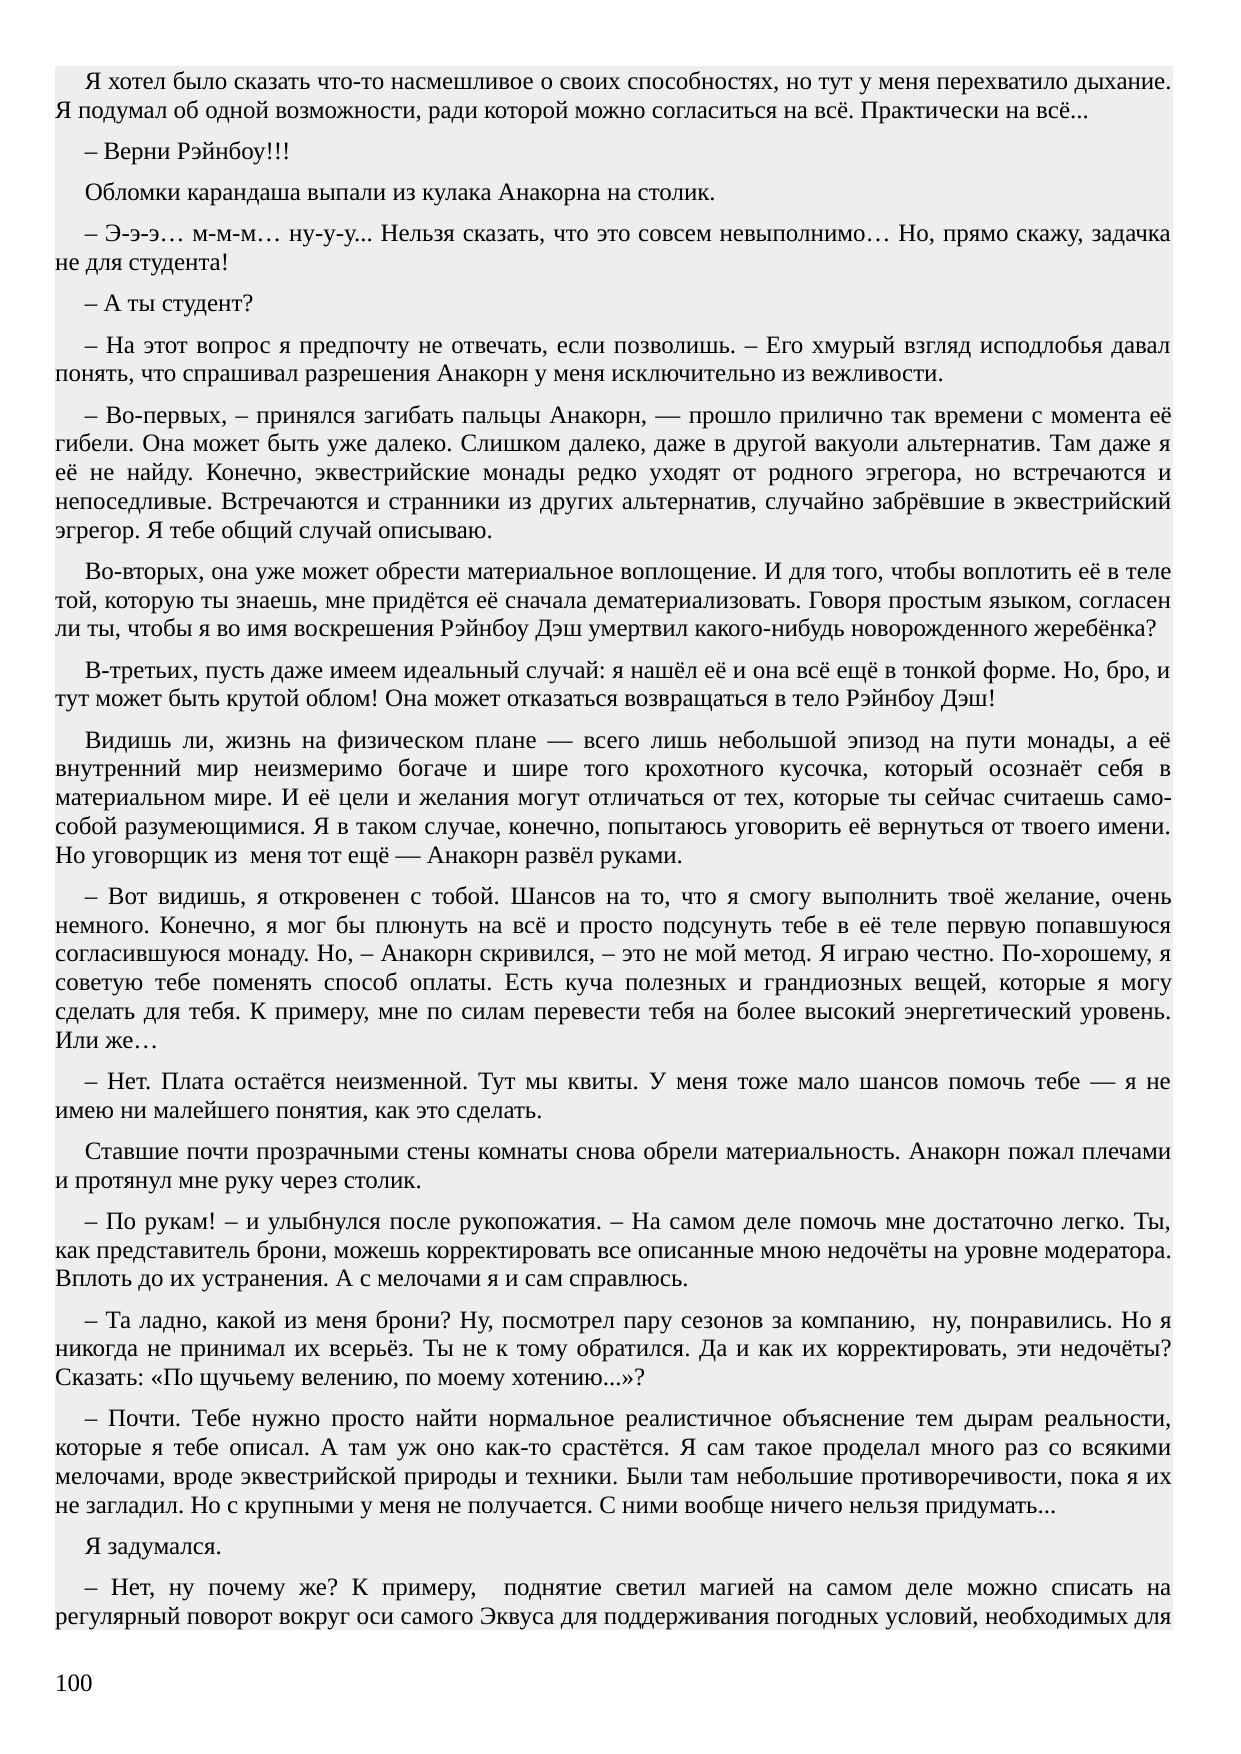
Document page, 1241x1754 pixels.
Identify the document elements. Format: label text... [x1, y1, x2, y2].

text В-третьих, пусть даже имеем идеальный случай: я нашёл её и она всё ещё в тонкой форме. Но, бро, и тут может быть крутой облом! Она может отказаться возвращаться в тело Рэйнбоу Дэш! [55, 655, 1173, 712]
text Ставшие почти прозрачными стены комнаты снова обрели материальность. Анакорн пожал плечами и протянул мне руку через столик. [55, 1136, 1173, 1193]
text – Почти. Тебе нужно просто найти нормальное реалистичное объяснение тем дырам реальности, которые я тебе описал. А там уж оно как-то срастётся. Я сам такое проделал много раз со всякими мелочами, вроде эквестрийской природы и техники. Были там небольшие противоречивости, пока я их не загладил. Но с крупными у меня не получается. С ними вообще ничего нельзя придумать... [55, 1403, 1173, 1518]
text Обломки карандаша выпали из кулака Анакорна на столик. [55, 177, 1173, 206]
text – Та ладно, какой из меня брони? Ну, посмотрел пару сезонов за компанию, ну, понравились. Но я никогда не принимал их всерьёз. Ты не к тому обратился. Да и как их корректировать, эти недочёты? Сказать: «По щучьему велению, по моему хотению...»? [55, 1305, 1173, 1391]
text – Э-э-э… м-м-м… ну-у-у... Нельзя сказать, что это совсем невыполнимо… Но, прямо скажу, задачка не для студента! [55, 218, 1173, 276]
text – По рукам! – и улыбнулся после рукопожатия. – На самом деле помочь мне достаточно легко. Ты, как представитель брони, можешь корректировать все описанные мною недочёты на уровне модератора. Вплоть до их устранения. А с мелочами я и сам справлюсь. [55, 1206, 1173, 1292]
text – А ты студент? [55, 288, 1173, 317]
text Я задумался. [55, 1531, 1173, 1560]
text Видишь ли, жизнь на физическом плане — всего лишь небольшой эпизод на пути монады, а её внутренний мир неизмеримо богаче и шире того крохотного кусочка, который осознаёт себя в материальном мире. И её цели и желания могут отличаться от тех, которые ты сейчас считаешь само-собой разумеющимися. Я в таком случае, конечно, попытаюсь уговорить её вернуться от твоего имени. Но уговорщик из меня тот ещё — Анакорн развёл руками. [55, 725, 1173, 868]
text – Верни Рэйнбоу!!! [55, 136, 1173, 165]
text – Нет, ну почему же? К примеру, поднятие светил магией на самом деле можно списать на регулярный поворот вокруг оси самого Эквуса для поддерживания погодных условий, необходимых для [55, 1572, 1173, 1630]
text – Вот видишь, я откровенен с тобой. Шансов на то, что я смогу выполнить твоё желание, очень немного. Конечно, я мог бы плюнуть на всё и просто подсунуть тебе в её теле первую попавшуюся согласившуюся монаду. Но, – Анакорн скривился, – это не мой метод. Я играю честно. По-хорошему, я советую тебе поменять способ оплаты. Есть куча полезных и грандиозных вещей, которые я могу сделать для тебя. К примеру, мне по силам перевести тебя на более высокий энергетический уровень. Или же… [55, 881, 1173, 1053]
text Во-вторых, она уже может обрести материальное воплощение. И для того, чтобы воплотить её в теле той, которую ты знаешь, мне придётся её сначала дематериализовать. Говоря простым языком, согласен ли ты, чтобы я во имя воскрешения Рэйнбоу Дэш умертвил какого-нибудь новорожденного жеребёнка? [55, 556, 1173, 642]
text – Нет. Плата остаётся неизменной. Тут мы квиты. У меня тоже мало шансов помочь тебе — я не имею ни малейшего понятия, как это сделать. [55, 1066, 1173, 1123]
text – Во-первых, – принялся загибать пальцы Анакорн, — прошло прилично так времени с момента её гибели. Она может быть уже далеко. Слишком далеко, даже в другой вакуоли альтернатив. Там даже я её не найду. Конечно, эквестрийские монады редко уходят от родного эгрегора, но встречаются и непоседливые. Встречаются и странники из других альтернатив, случайно забрёвшие в эквестрийский эгрегор. Я тебе общий случай описываю. [55, 400, 1173, 543]
text – На этот вопрос я предпочту не отвечать, если позволишь. – Его хмурый взгляд исподлобья давал понять, что спрашивал разрешения Анакорн у меня исключительно из вежливости. [55, 330, 1173, 387]
text Я хотел было сказать что-то насмешливое о своих способностях, но тут у меня перехватило дыхание. Я подумал об одной возможности, ради которой можно согласиться на всё. Практически на всё... [55, 66, 1173, 123]
